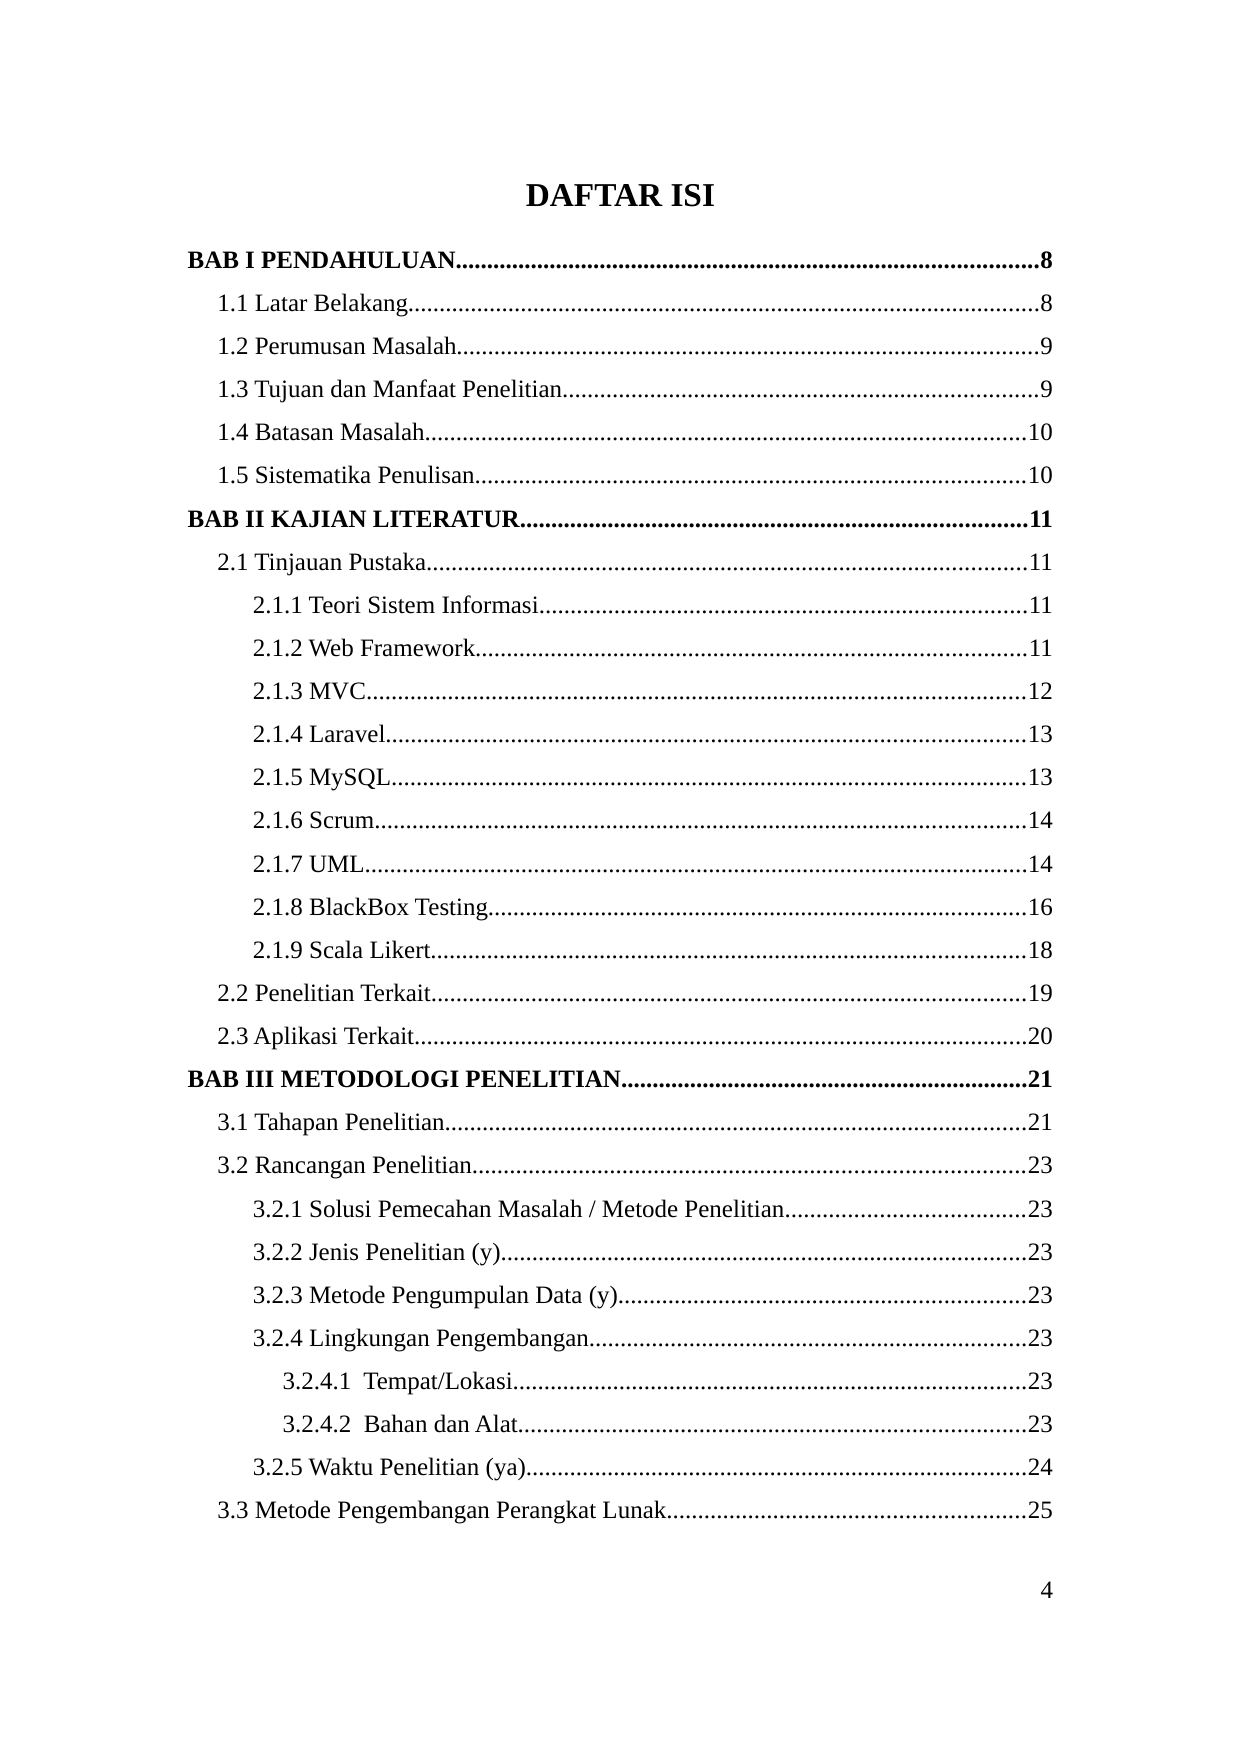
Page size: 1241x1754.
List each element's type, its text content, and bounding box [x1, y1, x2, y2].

text 3.2.4.1 Tempat/Lokasi 23 [276, 1366, 1053, 1395]
text 1.5 Sistematika Penulisan 10 [217, 461, 1053, 489]
text 2.1 Tinjauan Pustaka 11 [217, 547, 1053, 576]
text 3.2.3 Metode Pengumpulan Data (y) 23 [246, 1280, 1053, 1309]
text 2.1.3 MVC 12 [246, 676, 1053, 705]
text 2.1.6 Scrum 14 [246, 806, 1053, 834]
text 3.2 Rancangan Penelitian 23 [217, 1151, 1053, 1179]
text 1.1 Latar Belakang 8 [217, 288, 1053, 317]
text 3.2.2 Jenis Penelitian (y) 23 [246, 1237, 1053, 1266]
subtitle DAFTAR ISI [187, 175, 1053, 213]
text 3.2.5 Waktu Penelitian (ya) 24 [246, 1452, 1053, 1481]
text 2.1.1 Teori Sistem Informasi 11 [246, 590, 1053, 619]
text 2.1.2 Web Framework 11 [246, 633, 1053, 662]
text BAB I PENDAHULUAN 8 [187, 245, 1053, 274]
text 2.1.7 UML 14 [246, 849, 1053, 877]
text 3.1 Tahapan Penelitian 21 [217, 1107, 1053, 1136]
text BAB II KAJIAN LITERATUR 11 [187, 504, 1053, 532]
text BAB III METODOLOGI PENELITIAN 21 [187, 1064, 1053, 1093]
text 2.2 Penelitian Terkait 19 [217, 978, 1053, 1007]
text 1.3 Tujuan dan Manfaat Penelitian 9 [217, 374, 1053, 403]
text 3.3 Metode Pengembangan Perangkat Lunak 25 [217, 1496, 1053, 1524]
text 3.2.4.2 Bahan dan Alat 23 [276, 1409, 1053, 1438]
text 2.1.5 MySQL 13 [246, 762, 1053, 791]
text 2.1.9 Scala Likert 18 [246, 935, 1053, 964]
text 2.3 Aplikasi Terkait 20 [217, 1021, 1053, 1050]
text 2.1.8 BlackBox Testing 16 [246, 892, 1053, 921]
text 1.2 Perumusan Masalah 9 [217, 331, 1053, 360]
text 2.1.4 Laravel 13 [246, 719, 1053, 748]
text 3.2.4 Lingkungan Pengembangan 23 [246, 1323, 1053, 1352]
text 1.4 Batasan Masalah 10 [217, 417, 1053, 446]
text 3.2.1 Solusi Pemecahan Masalah / Metode Penelitian 23 [246, 1194, 1053, 1222]
